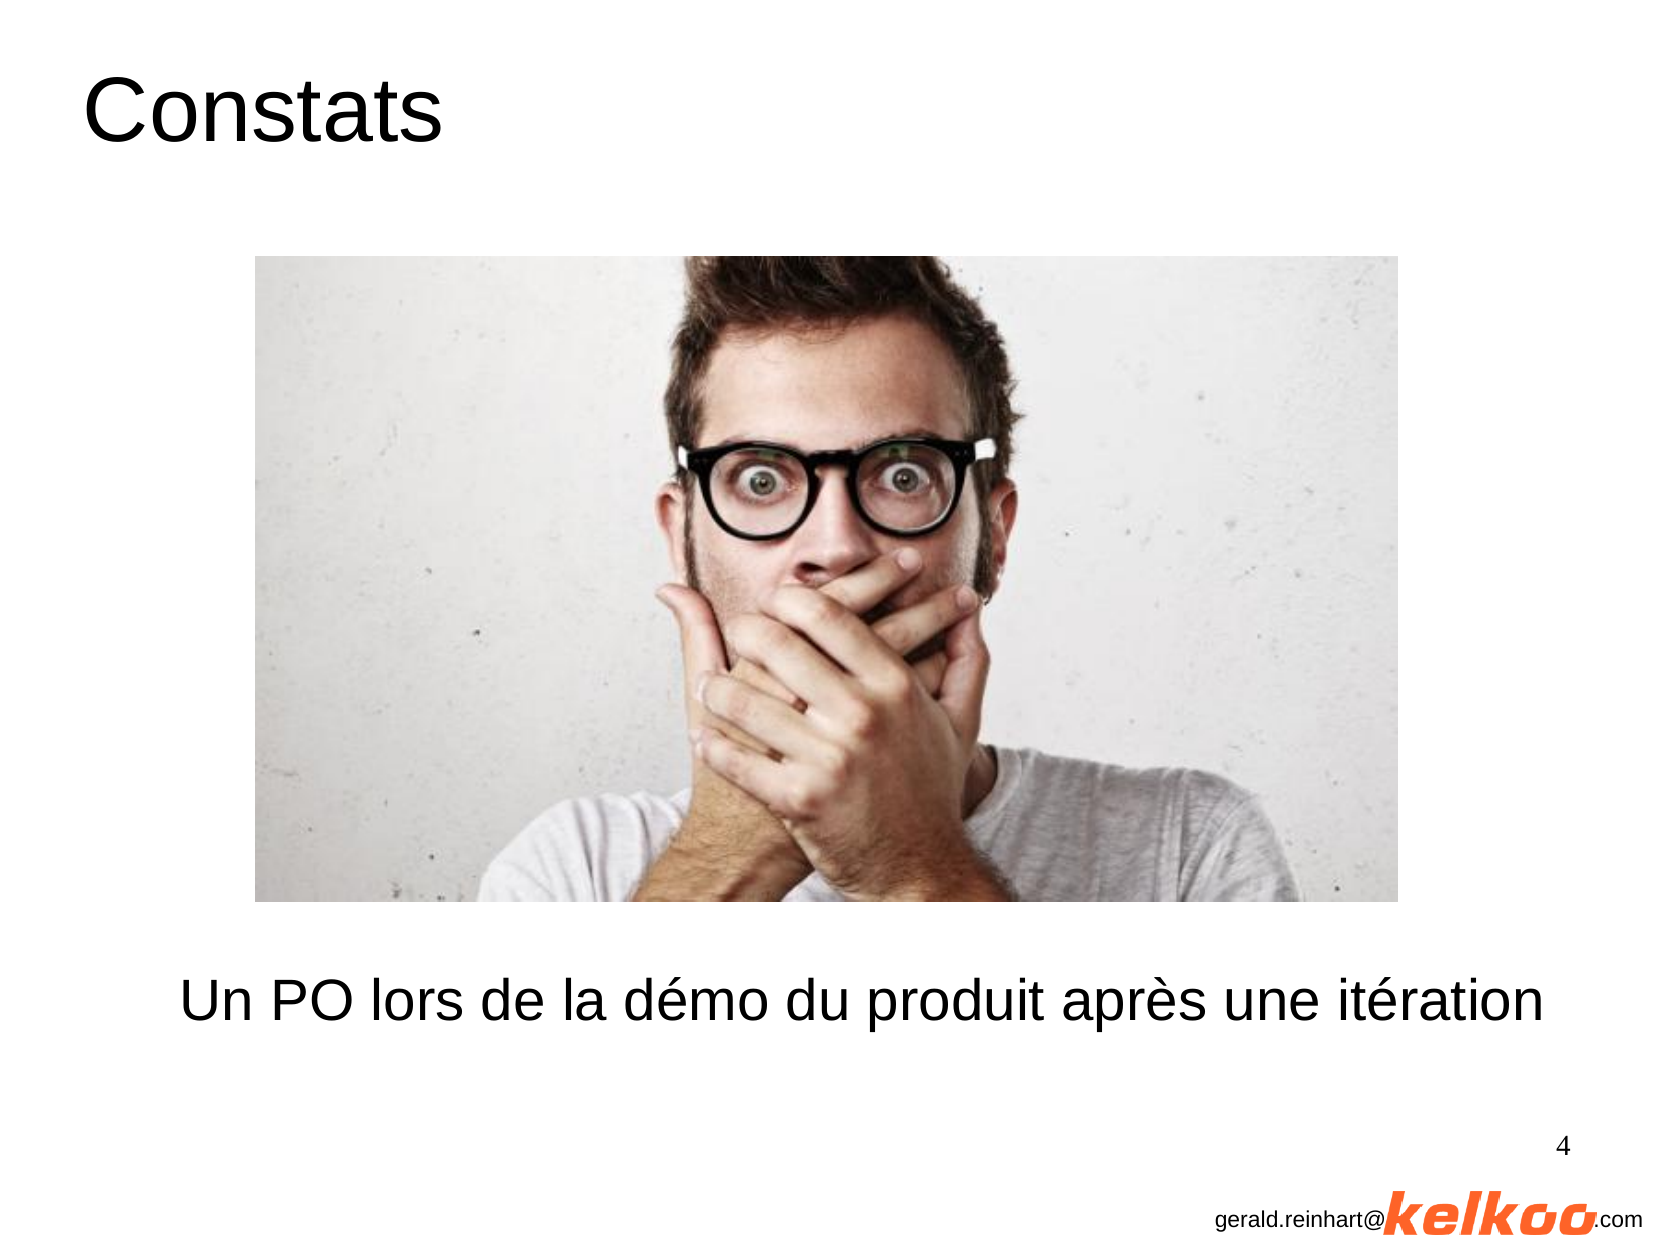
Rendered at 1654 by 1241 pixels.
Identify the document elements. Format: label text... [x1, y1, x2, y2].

picture [1383, 1191, 1597, 1199]
picture [255, 256, 1398, 902]
text_box gerald.reinhart@ .com [1193, 1199, 1654, 1241]
title Constats [82, 5, 1571, 213]
text_box Un PO lors de la démo du produit après une itération [165, 960, 1562, 1040]
